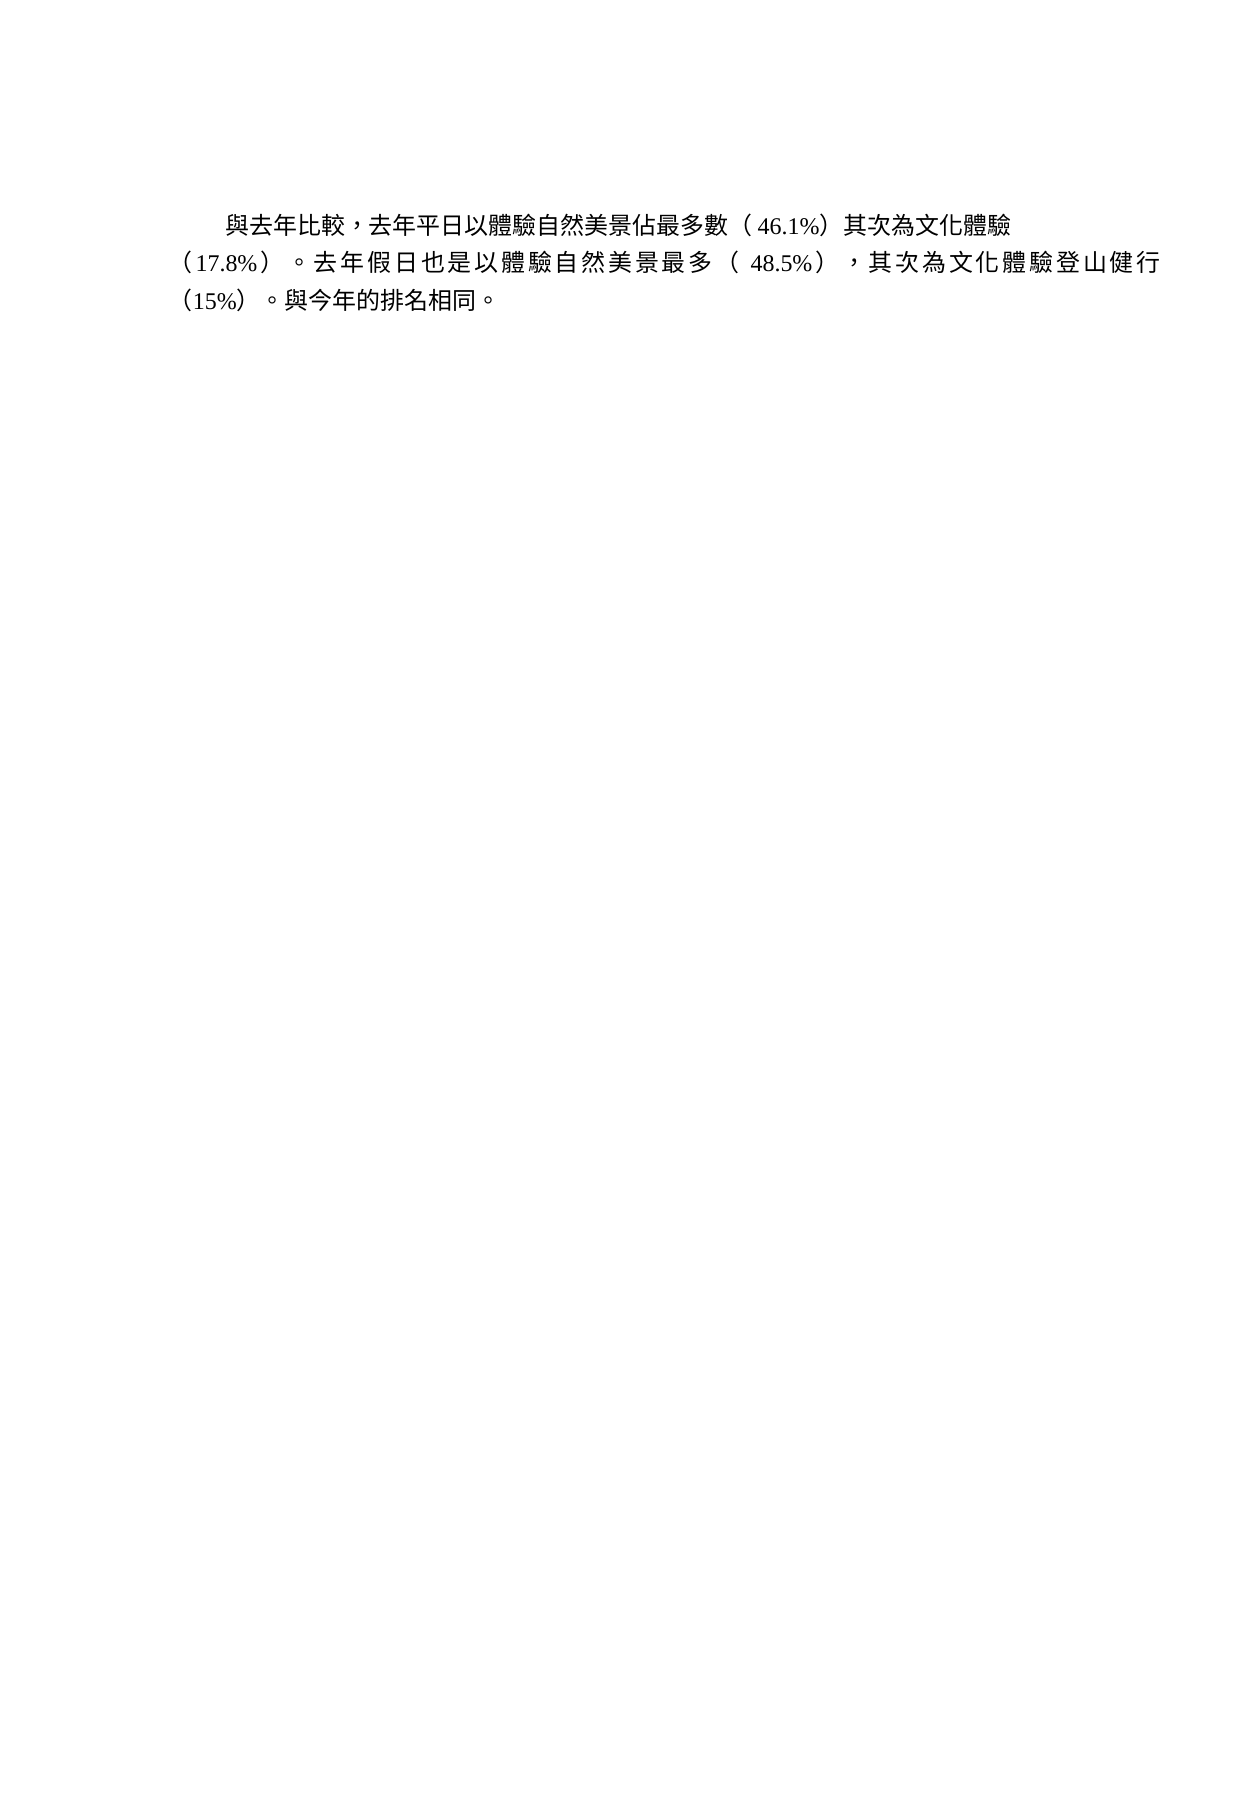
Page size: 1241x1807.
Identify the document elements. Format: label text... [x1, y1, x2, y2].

text 與去年比較，去年平日以體驗自然美景佔最多數（ 46.1%）其次為文化體驗 [169, 204, 1160, 241]
text （17.8%）。去年假日也是以體驗自然美景最多（ 48.5%），其次為文化體驗登山健行（15%）。與今年的排名相同。 [169, 241, 1160, 316]
